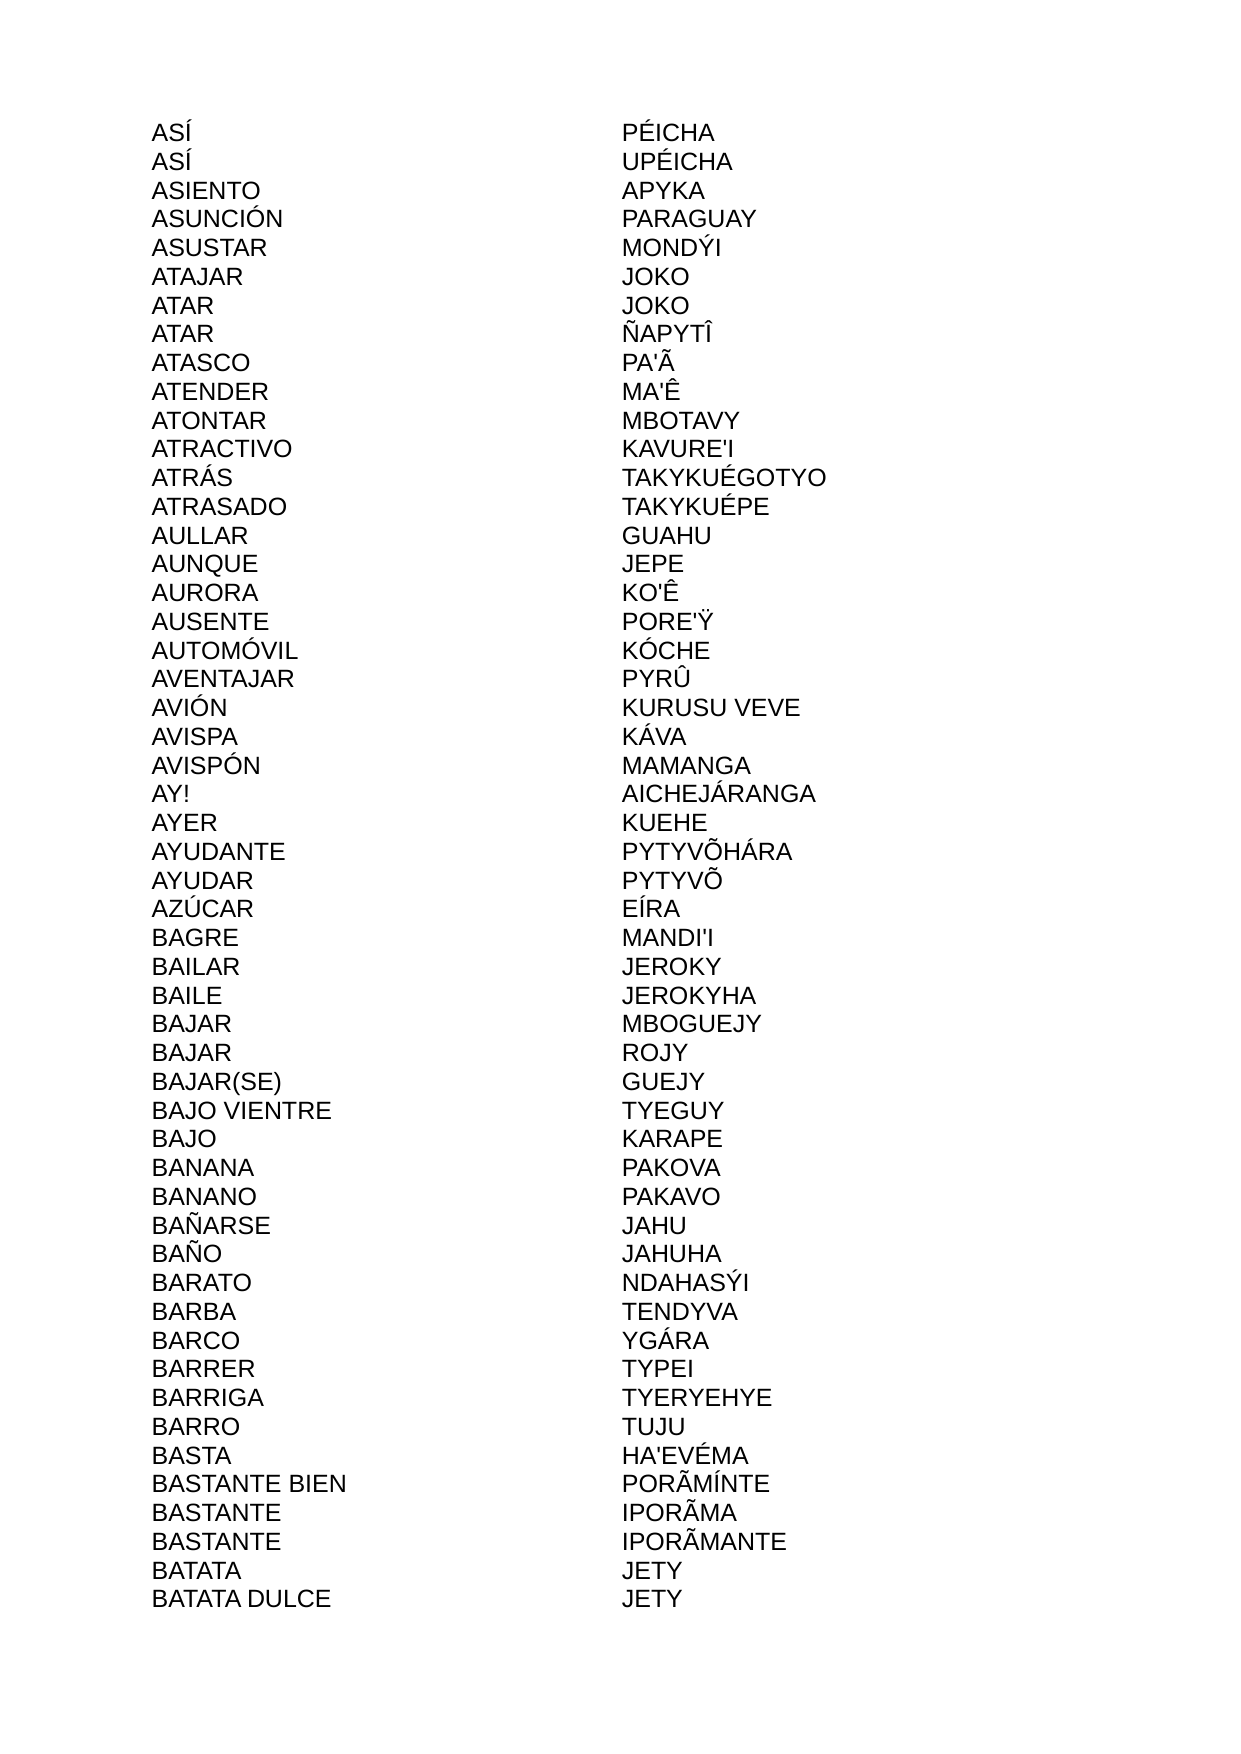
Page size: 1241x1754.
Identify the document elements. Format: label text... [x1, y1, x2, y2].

table_cell AY! [151, 779, 622, 808]
table_cell ASÍ [151, 147, 622, 176]
table_cell BANANO [151, 1182, 622, 1211]
table_cell KARAPE [622, 1124, 1089, 1153]
table_cell TYEGUY [622, 1096, 1089, 1124]
table_cell PARAGUAY [622, 204, 1089, 233]
table_cell JEROKYHA [622, 981, 1089, 1009]
table_cell BAJAR [151, 1009, 622, 1038]
table_cell AVISPA [151, 722, 622, 751]
table_cell KÓCHE [622, 636, 1089, 664]
table_cell ATAR [151, 319, 622, 348]
table_cell PYTYVÕHÁRA [622, 837, 1089, 866]
table_cell AVIÓN [151, 693, 622, 722]
table_cell KURUSU VEVE [622, 693, 1089, 722]
table_cell APYKA [622, 176, 1089, 204]
table_cell IPORÃMANTE [622, 1527, 1089, 1556]
table_cell ASIENTO [151, 176, 622, 204]
table_cell BAJO [151, 1124, 622, 1153]
table_cell ATRÁS [151, 463, 622, 492]
table_cell BAGRE [151, 923, 622, 952]
table_cell BAJAR [151, 1038, 622, 1067]
table_cell TYPEI [622, 1354, 1089, 1383]
table_cell GUAHU [622, 521, 1089, 549]
table_cell MANDI'I [622, 923, 1089, 952]
table_cell AUTOMÓVIL [151, 636, 622, 664]
table_cell ATRASADO [151, 492, 622, 521]
table_cell BATATA [151, 1556, 622, 1584]
table_cell UPÉICHA [622, 147, 1089, 176]
table_cell JEROKY [622, 952, 1089, 981]
table_cell PAKOVA [622, 1153, 1089, 1182]
table_cell YGÁRA [622, 1326, 1089, 1354]
table_cell JOKO [622, 262, 1089, 291]
table_cell JETY [622, 1556, 1089, 1584]
table_cell ATAR [151, 291, 622, 319]
table_cell BAÑO [151, 1239, 622, 1268]
table_cell MBOTAVY [622, 406, 1089, 434]
table_cell BANANA [151, 1153, 622, 1182]
table_cell TUJU [622, 1412, 1089, 1441]
table_cell BARBA [151, 1297, 622, 1326]
table_cell PAKAVO [622, 1182, 1089, 1211]
table_cell PYTYVÕ [622, 866, 1089, 894]
table_cell ATENDER [151, 377, 622, 406]
table_cell BASTANTE BIEN [151, 1469, 622, 1498]
table_cell AUSENTE [151, 607, 622, 636]
table_cell PÉICHA [622, 118, 1089, 147]
table_cell TENDYVA [622, 1297, 1089, 1326]
table_cell AYUDANTE [151, 837, 622, 866]
table_cell MA'Ê [622, 377, 1089, 406]
table_cell JOKO [622, 291, 1089, 319]
table_cell ROJY [622, 1038, 1089, 1067]
table_cell BAILAR [151, 952, 622, 981]
table_cell JAHUHA [622, 1239, 1089, 1268]
table_cell PORE'Ÿ [622, 607, 1089, 636]
table_cell PYRÛ [622, 664, 1089, 693]
table_cell BARCO [151, 1326, 622, 1354]
table_cell BARRIGA [151, 1383, 622, 1412]
table_cell ASUNCIÓN [151, 204, 622, 233]
table_cell ASÍ [151, 118, 622, 147]
table_cell AVENTAJAR [151, 664, 622, 693]
table_cell ÑAPYTÎ [622, 319, 1089, 348]
table_cell MONDÝI [622, 233, 1089, 262]
table_cell KAVURE'I [622, 434, 1089, 463]
table_cell AVISPÓN [151, 751, 622, 779]
table_cell MAMANGA [622, 751, 1089, 779]
table_cell BARRO [151, 1412, 622, 1441]
table_cell TAKYKUÉPE [622, 492, 1089, 521]
table_cell KO'Ê [622, 578, 1089, 607]
table_cell PA'Ã [622, 348, 1089, 377]
table_cell TYERYEHYE [622, 1383, 1089, 1412]
table_cell BAJO VIENTRE [151, 1096, 622, 1124]
table_cell PORÃMÍNTE [622, 1469, 1089, 1498]
table_cell IPORÃMA [622, 1498, 1089, 1527]
table_cell ATASCO [151, 348, 622, 377]
table_cell ATRACTIVO [151, 434, 622, 463]
table_cell BAÑARSE [151, 1211, 622, 1239]
table_cell ATAJAR [151, 262, 622, 291]
table_cell BASTANTE [151, 1498, 622, 1527]
table_cell KUEHE [622, 808, 1089, 837]
table_cell AYER [151, 808, 622, 837]
table_cell JAHU [622, 1211, 1089, 1239]
table_cell BASTA [151, 1441, 622, 1469]
table_cell BARATO [151, 1268, 622, 1297]
table_cell AUNQUE [151, 549, 622, 578]
table_cell BAILE [151, 981, 622, 1009]
table_cell MBOGUEJY [622, 1009, 1089, 1038]
table_cell EÍRA [622, 894, 1089, 923]
table_cell GUEJY [622, 1067, 1089, 1096]
table_cell KÁVA [622, 722, 1089, 751]
table_cell AULLAR [151, 521, 622, 549]
table_cell AYUDAR [151, 866, 622, 894]
table_cell NDAHASÝI [622, 1268, 1089, 1297]
table_cell BARRER [151, 1354, 622, 1383]
table_cell HA'EVÉMA [622, 1441, 1089, 1469]
table_cell JETY [622, 1584, 1089, 1613]
table_cell TAKYKUÉGOTYO [622, 463, 1089, 492]
table_cell ASUSTAR [151, 233, 622, 262]
table_cell ATONTAR [151, 406, 622, 434]
table_cell AURORA [151, 578, 622, 607]
table_cell BAJAR(SE) [151, 1067, 622, 1096]
table_cell AZÚCAR [151, 894, 622, 923]
table_cell BATATA DULCE [151, 1584, 622, 1613]
table_cell AICHEJÁRANGA [622, 779, 1089, 808]
table_cell BASTANTE [151, 1527, 622, 1556]
table_cell JEPE [622, 549, 1089, 578]
